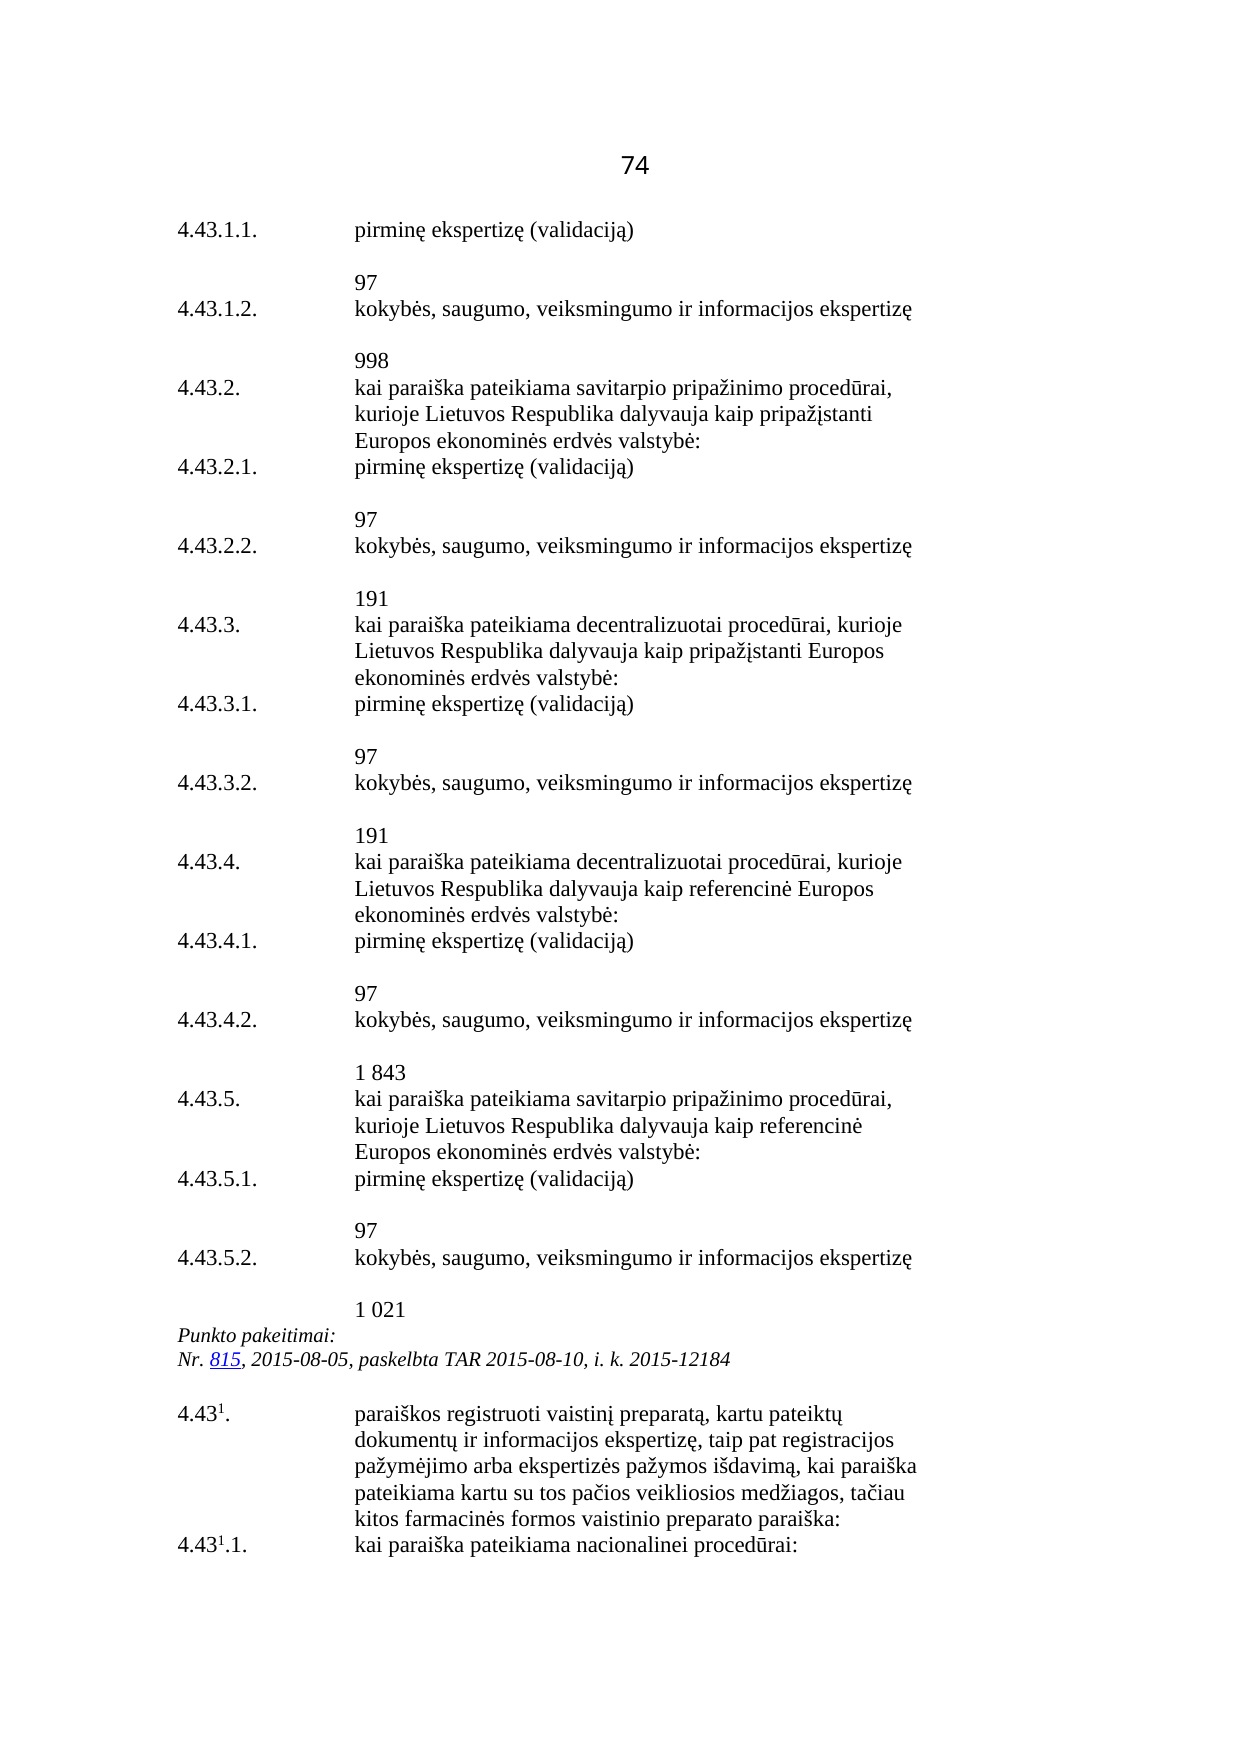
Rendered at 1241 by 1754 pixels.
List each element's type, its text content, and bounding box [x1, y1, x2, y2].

text 4.43.2.1. pirminę ekspertizę (validaciją) 97 [177, 453, 945, 532]
text Europos ekonominės erdvės valstybė: [354, 1138, 945, 1164]
text 4.43.4. kai paraiška pateikiama decentralizuotai procedūrai, kurioje [177, 848, 945, 875]
text kurioje Lietuvos Respublika dalyvauja kaip pripažįstanti [354, 400, 945, 427]
text pažymėjimo arba ekspertizės pažymos išdavimą, kai paraiška [354, 1452, 945, 1479]
text 4.431.1. kai paraiška pateikiama nacionalinei procedūrai: [177, 1531, 945, 1558]
text ekonominės erdvės valstybė: [354, 901, 945, 927]
text pateikiama kartu su tos pačios veikliosios medžiagos, tačiau [354, 1479, 945, 1505]
text 4.43.2.2. kokybės, saugumo, veiksmingumo ir informacijos ekspertizę 191 [177, 532, 945, 611]
text kitos farmacinės formos vaistinio preparato paraiška: [354, 1505, 945, 1531]
text 4.43.3. kai paraiška pateikiama decentralizuotai procedūrai, kurioje [177, 611, 945, 637]
text 4.43.1.2. kokybės, saugumo, veiksmingumo ir informacijos ekspertizę 998 [177, 295, 945, 374]
text Punkto pakeitimai: [177, 1323, 1093, 1347]
text 4.43.1.1. pirminę ekspertizę (validaciją) 97 [177, 216, 945, 295]
text 4.431. paraiškos registruoti vaistinį preparatą, kartu pateiktų [177, 1399, 945, 1426]
text 4.43.5.1. pirminę ekspertizę (validaciją) 97 [177, 1164, 945, 1244]
text Lietuvos Respublika dalyvauja kaip referencinė Europos [354, 875, 945, 901]
text 4.43.2. kai paraiška pateikiama savitarpio pripažinimo procedūrai, [177, 374, 945, 400]
text 4.43.3.2. kokybės, saugumo, veiksmingumo ir informacijos ekspertizę 191 [177, 769, 945, 848]
text kurioje Lietuvos Respublika dalyvauja kaip referencinė [354, 1112, 945, 1138]
text ekonominės erdvės valstybė: [354, 664, 945, 690]
text 4.43.4.1. pirminę ekspertizę (validaciją) 97 [177, 927, 945, 1006]
text 4.43.5. kai paraiška pateikiama savitarpio pripažinimo procedūrai, [177, 1086, 945, 1112]
text Nr. 815, 2015-08-05, paskelbta TAR 2015-08-10, i. k. 2015-12184 [177, 1347, 1093, 1371]
text dokumentų ir informacijos ekspertizę, taip pat registracijos [354, 1426, 945, 1452]
text 4.43.3.1. pirminę ekspertizę (validaciją) 97 [177, 690, 945, 769]
text Europos ekonominės erdvės valstybė: [354, 427, 945, 453]
text 4.43.4.2. kokybės, saugumo, veiksmingumo ir informacijos ekspertizę 1 843 [177, 1006, 945, 1086]
text 4.43.5.2. kokybės, saugumo, veiksmingumo ir informacijos ekspertizę 1 021 [177, 1244, 945, 1323]
text Lietuvos Respublika dalyvauja kaip pripažįstanti Europos [354, 637, 945, 664]
